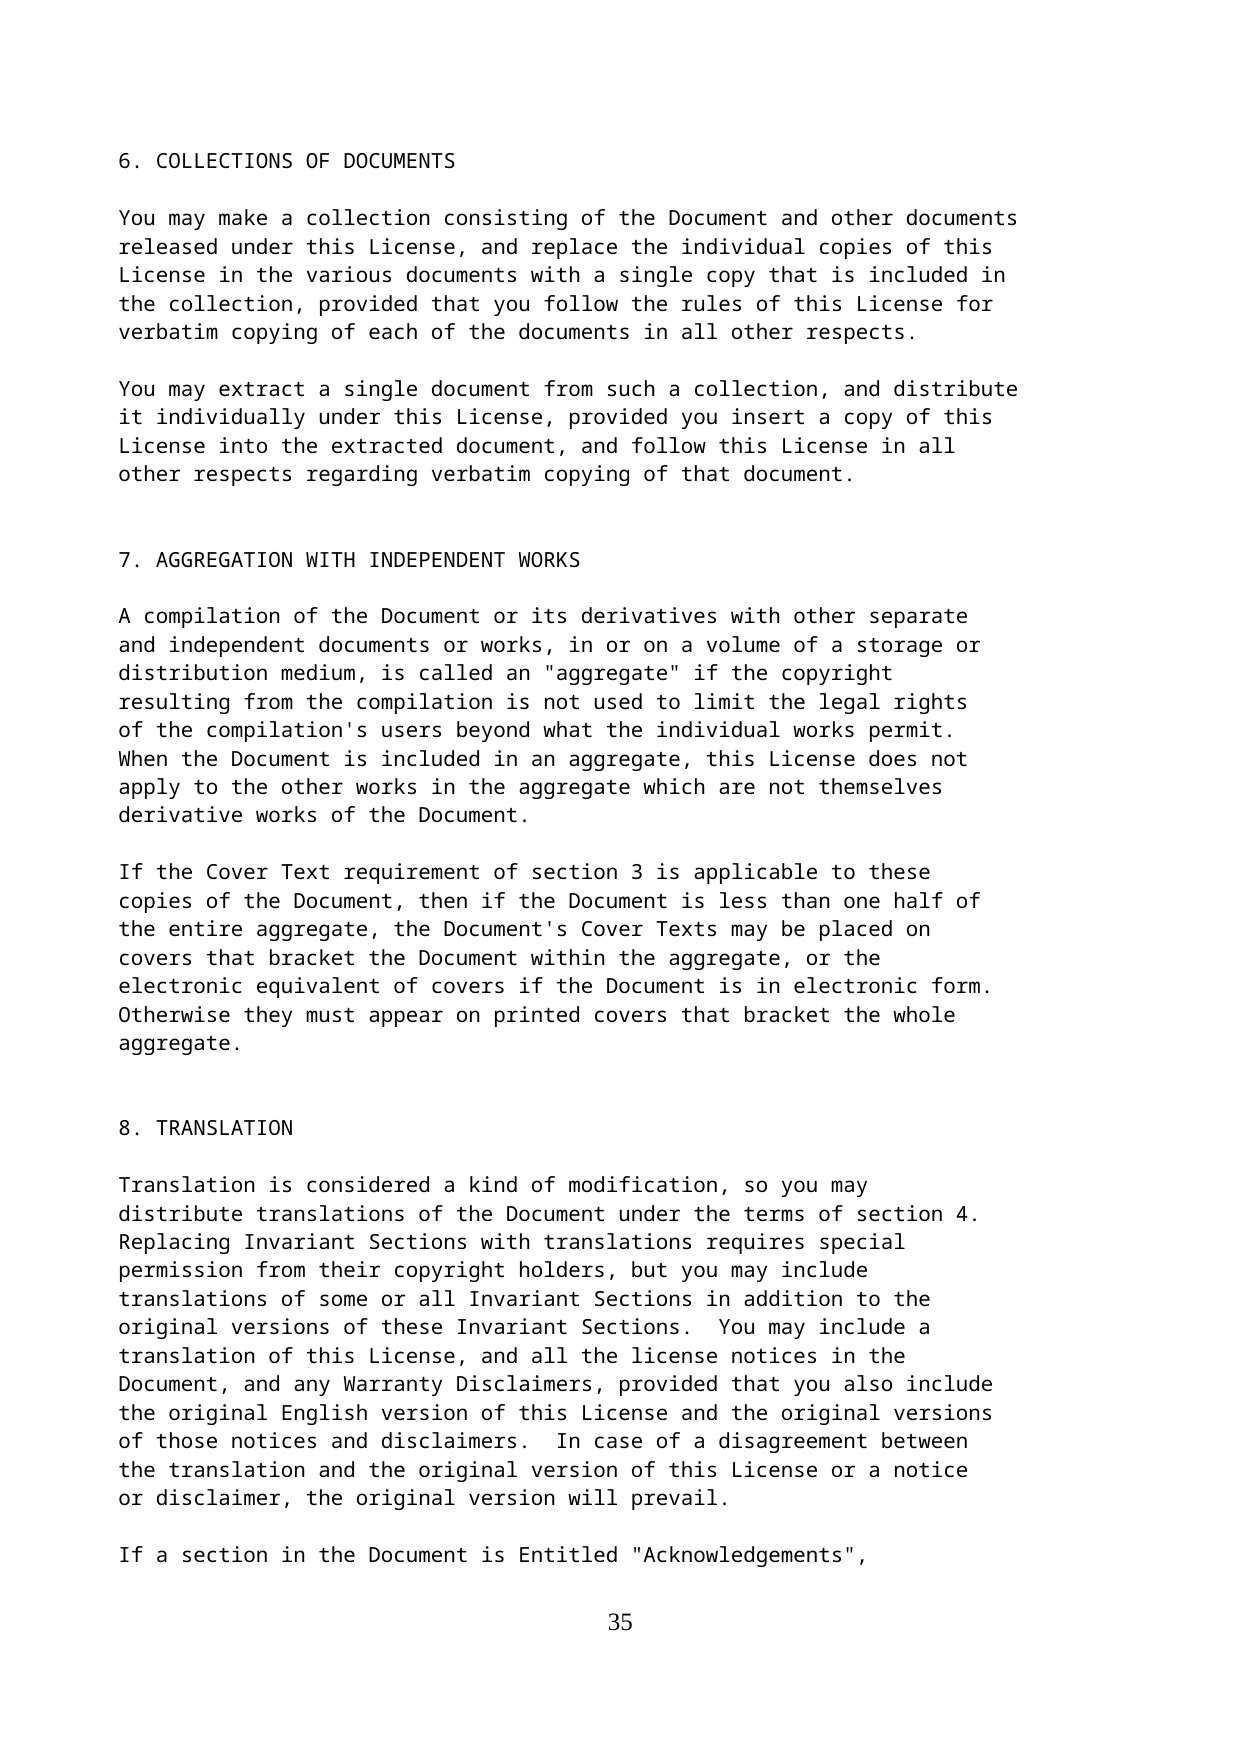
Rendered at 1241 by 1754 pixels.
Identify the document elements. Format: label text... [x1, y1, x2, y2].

text derivative works of the Document. [118, 801, 1122, 829]
text Translation is considered a kind of modification, so you may [118, 1170, 1122, 1199]
text When the Document is included in an aggregate, this License does not [118, 744, 1122, 772]
text translation of this License, and all the license notices in the [118, 1341, 1122, 1369]
text Otherwise they must appear on printed covers that bracket the whole [118, 1000, 1122, 1028]
text A compilation of the Document or its derivatives with other separate [118, 602, 1122, 630]
text copies of the Document, then if the Document is less than one half of [118, 886, 1122, 914]
text of those notices and disclaimers. In case of a disagreement between [118, 1426, 1122, 1455]
text released under this License, and replace the individual copies of this [118, 232, 1122, 260]
text apply to the other works in the aggregate which are not themselves [118, 772, 1122, 801]
text 7. AGGREGATION WITH INDEPENDENT WORKS [118, 545, 1122, 573]
text of the compilation's users beyond what the individual works permit. [118, 715, 1122, 744]
text electronic equivalent of covers if the Document is in electronic form. [118, 971, 1122, 1000]
text original versions of these Invariant Sections. You may include a [118, 1312, 1122, 1341]
text verbatim copying of each of the documents in all other respects. [118, 317, 1122, 346]
text it individually under this License, provided you insert a copy of this [118, 402, 1122, 431]
text 6. COLLECTIONS OF DOCUMENTS [118, 147, 1122, 175]
text the collection, provided that you follow the rules of this License for [118, 289, 1122, 317]
text the entire aggregate, the Document's Cover Texts may be placed on [118, 914, 1122, 943]
text covers that bracket the Document within the aggregate, or the [118, 943, 1122, 971]
text 8. TRANSLATION [118, 1113, 1122, 1142]
text You may make a collection consisting of the Document and other documents [118, 203, 1122, 232]
text the translation and the original version of this License or a notice [118, 1455, 1122, 1483]
text You may extract a single document from such a collection, and distribute [118, 374, 1122, 402]
text If a section in the Document is Entitled "Acknowledgements", [118, 1540, 1122, 1568]
text permission from their copyright holders, but you may include [118, 1256, 1122, 1284]
text the original English version of this License and the original versions [118, 1398, 1122, 1426]
text distribution medium, is called an "aggregate" if the copyright [118, 658, 1122, 687]
text resulting from the compilation is not used to limit the legal rights [118, 687, 1122, 715]
text Document, and any Warranty Disclaimers, provided that you also include [118, 1369, 1122, 1398]
text License in the various documents with a single copy that is included in [118, 260, 1122, 289]
text other respects regarding verbatim copying of that document. [118, 459, 1122, 488]
text or disclaimer, the original version will prevail. [118, 1483, 1122, 1512]
text distribute translations of the Document under the terms of section 4. [118, 1199, 1122, 1227]
text and independent documents or works, in or on a volume of a storage or [118, 630, 1122, 658]
text If the Cover Text requirement of section 3 is applicable to these [118, 857, 1122, 886]
text aggregate. [118, 1028, 1122, 1057]
text License into the extracted document, and follow this License in all [118, 431, 1122, 459]
text translations of some or all Invariant Sections in addition to the [118, 1284, 1122, 1312]
text Replacing Invariant Sections with translations requires special [118, 1227, 1122, 1256]
